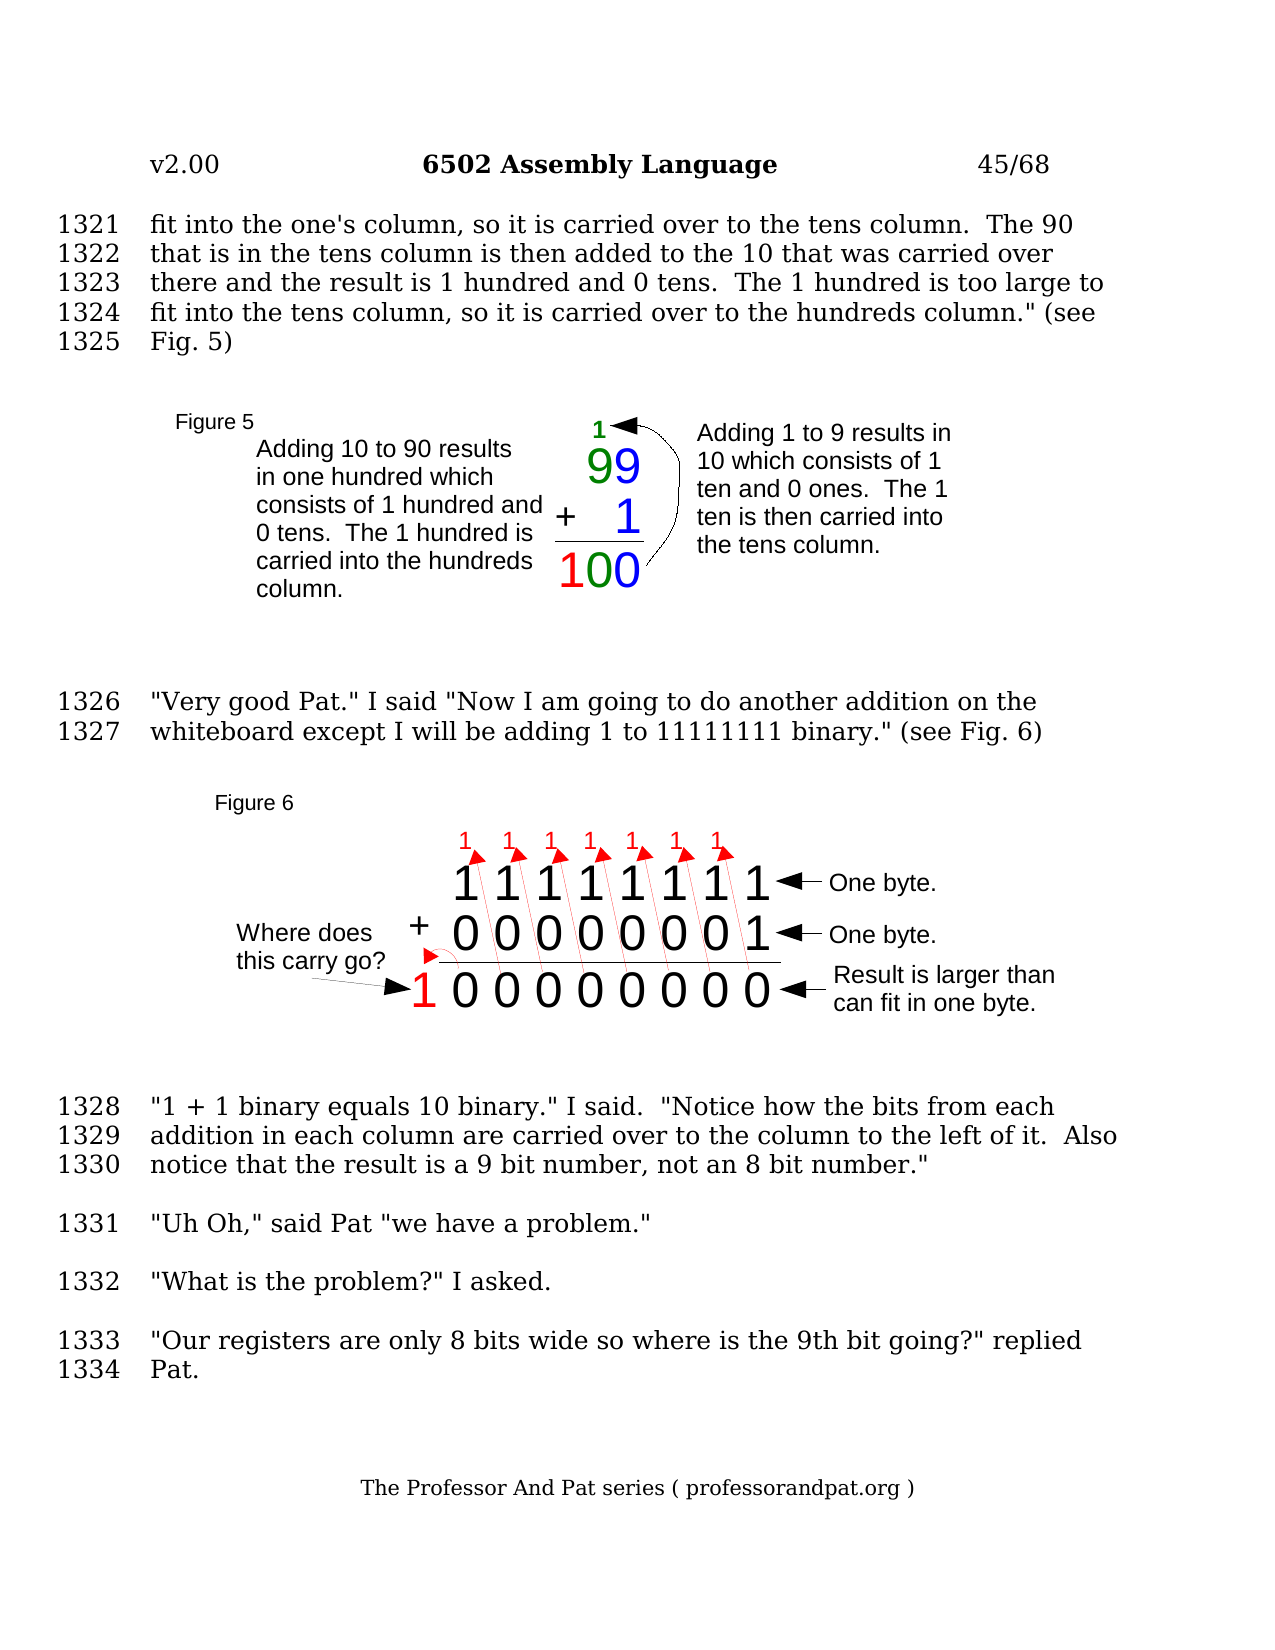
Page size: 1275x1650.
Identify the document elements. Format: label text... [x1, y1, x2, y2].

text "Uh Oh," said Pat "we have a problem." [150, 1209, 1125, 1238]
text "Very good Pat." I said "Now I am going to do another addition on the whiteboard except I will be adding 1 to 11111111 binary." (see Fig. 6) [150, 687, 1125, 746]
text "What is the problem?" I asked. [150, 1268, 1125, 1297]
text "Our registers are only 8 bits wide so where is the 9th bit going?" replied Pat. [150, 1326, 1125, 1385]
text fit into the one's column, so it is carried over to the tens column. The 90 that is in the tens column is then added to the 10 that was carried over there and the result is 1 hundred and 0 tens. The 1 hundred is too large to fit into the tens column, so it is carried over to the hundreds column." (see Fig. 5) [150, 210, 1125, 356]
text "1 + 1 binary equals 10 binary." I said. "Notice how the bits from each addition in each column are carried over to the column to the left of it. Also notice that the result is a 9 bit number, not an 8 bit number." [150, 1092, 1125, 1180]
